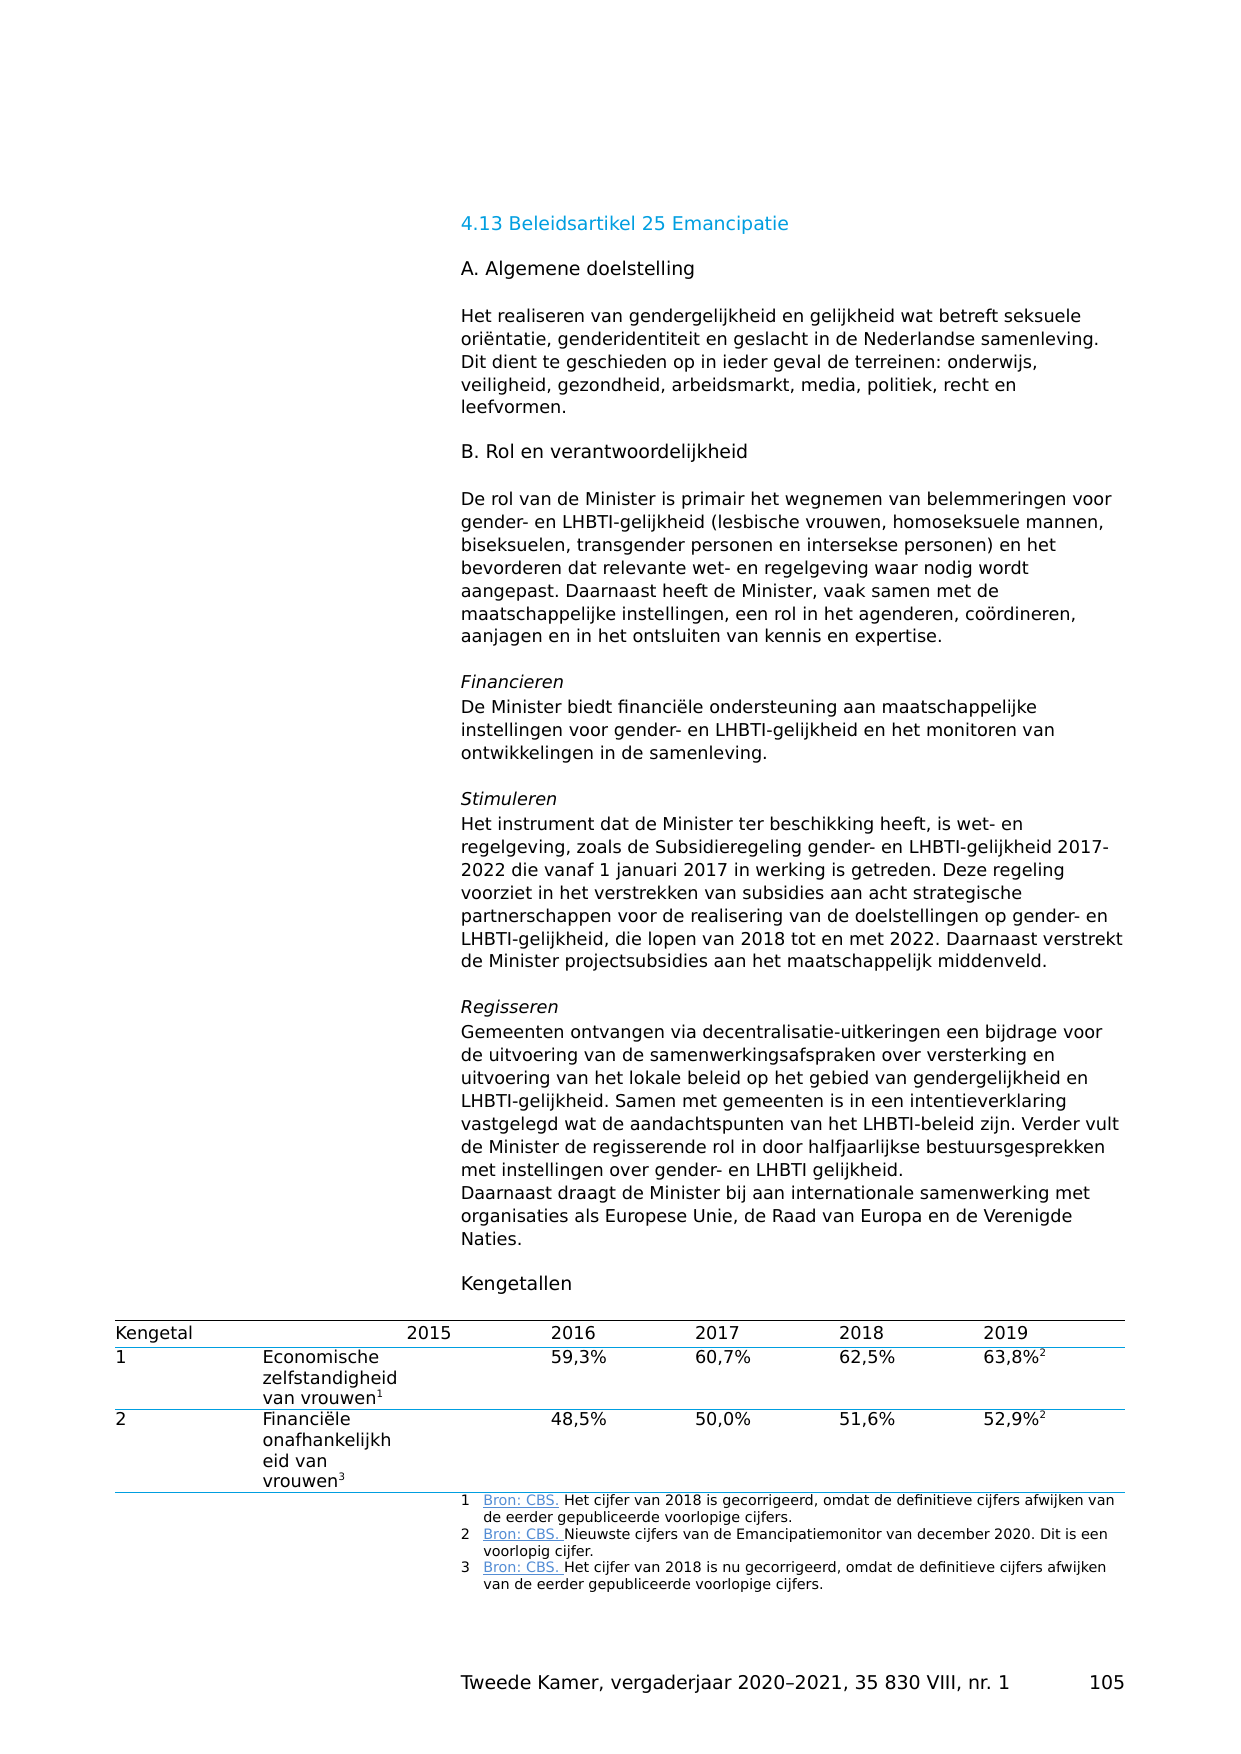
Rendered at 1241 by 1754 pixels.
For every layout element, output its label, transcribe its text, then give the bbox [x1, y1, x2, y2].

table_cell Financiële onafhankelijkheid van vrouwen3 [259, 1410, 403, 1492]
table_cell Kengetal [115, 1321, 403, 1346]
table_cell 2016 [548, 1321, 692, 1346]
table_cell 48,5% [548, 1410, 692, 1492]
table_cell 1 [115, 1348, 259, 1409]
table_header Tabel 58 Kengetallen [115, 1295, 1125, 1319]
text De Minister biedt financiële ondersteuning aan maatschappelijke instellingen voor gender- en LHBTI-gelijkheid en het monitoren van ontwikkelingen in de samenleving. [461, 695, 1125, 764]
table_cell 2018 [836, 1321, 980, 1346]
text Gemeenten ontvangen via decentralisatie-uitkeringen een bijdrage voor de uitvoering van de samenwerkingsafspraken over versterking en uitvoering van het lokale beleid op het gebied van gendergelijkheid en LHBTI-gelijkheid. Samen met gemeenten is in een intentieverklaring vastgelegd wat de aandachtspunten van het LHBTI-beleid zijn. Verder vult de Minister de regisserende rol in door halfjaarlijkse bestuursgesprekken met instellingen over gender- en LHBTI gelijkheid. Daarnaast draagt de Minister bij aan internationale samenwerking met organisaties als Europese Unie, de Raad van Europa en de Verenigde Naties. [461, 1020, 1125, 1249]
text Het instrument dat de Minister ter beschikking heeft, is wet- en regelgeving, zoals de Subsidieregeling gender- en LHBTI-gelijkheid 2017-2022 die vanaf 1 januari 2017 in werking is getreden. Deze regeling voorziet in het verstrekken van subsidies aan acht strategische partnerschappen voor de realisering van de doelstellingen op gender- en LHBTI-gelijkheid, die lopen van 2018 tot en met 2022. Daarnaast verstrekt de Minister projectsubsidies aan het maatschappelijk middenveld. [461, 812, 1125, 972]
table_cell Economische zelfstandigheid van vrouwen1 [259, 1348, 403, 1409]
text Regisseren [461, 995, 1125, 1018]
table_cell 62,5% [836, 1348, 980, 1409]
list Bron: CBS. Nieuwste cijfers van de Emancipatiemonitor van december 2020. Dit is een voorlopig cijfer. [461, 1526, 1125, 1559]
table_cell 2017 [692, 1321, 836, 1346]
table_cell 63,8%2 [980, 1348, 1125, 1409]
table_cell 60,7% [692, 1348, 836, 1409]
list Bron: CBS. Het cijfer van 2018 is nu gecorrigeerd, omdat de definitieve cijfers afwijken van de eerder gepubliceerde voorlopige cijfers. [461, 1559, 1125, 1593]
title 4.13 Beleidsartikel 25 Emancipatie [461, 213, 1125, 235]
list Bron: CBS. Het cijfer van 2018 is gecorrigeerd, omdat de definitieve cijfers afwijken van de eerder gepubliceerde voorlopige cijfers. [461, 1493, 1125, 1526]
table_cell 52,9%2 [980, 1410, 1125, 1492]
table_cell [404, 1410, 548, 1492]
table_cell 2019 [980, 1321, 1125, 1346]
text De rol van de Minister is primair het wegnemen van belemmeringen voor gender- en LHBTI-gelijkheid (lesbische vrouwen, homoseksuele mannen, biseksuelen, transgender personen en intersekse personen) en het bevorderen dat relevante wet- en regelgeving waar nodig wordt aangepast. Daarnaast heeft de Minister, vaak samen met de maatschappelijke instellingen, een rol in het agenderen, coördineren, aanjagen en in het ontsluiten van kennis en expertise. [461, 487, 1125, 647]
table_cell [404, 1348, 548, 1409]
title Kengetallen [461, 1272, 1125, 1294]
title B. Rol en verantwoordelijkheid [461, 441, 1125, 463]
table_cell 59,3% [548, 1348, 692, 1409]
text Stimuleren [461, 787, 1125, 810]
text Financieren [461, 670, 1125, 693]
title A. Algemene doelstelling [461, 258, 1125, 280]
text Het realiseren van gendergelijkheid en gelijkheid wat betreft seksuele oriëntatie, genderidentiteit en geslacht in de Nederlandse samenleving. Dit dient te geschieden op in ieder geval de terreinen: onderwijs, veiligheid, gezondheid, arbeidsmarkt, media, politiek, recht en leefvormen. [461, 304, 1125, 418]
table_cell 51,6% [836, 1410, 980, 1492]
table_cell 50,0% [692, 1410, 836, 1492]
table_cell 2015 [404, 1321, 548, 1346]
table_cell 2 [115, 1410, 259, 1492]
